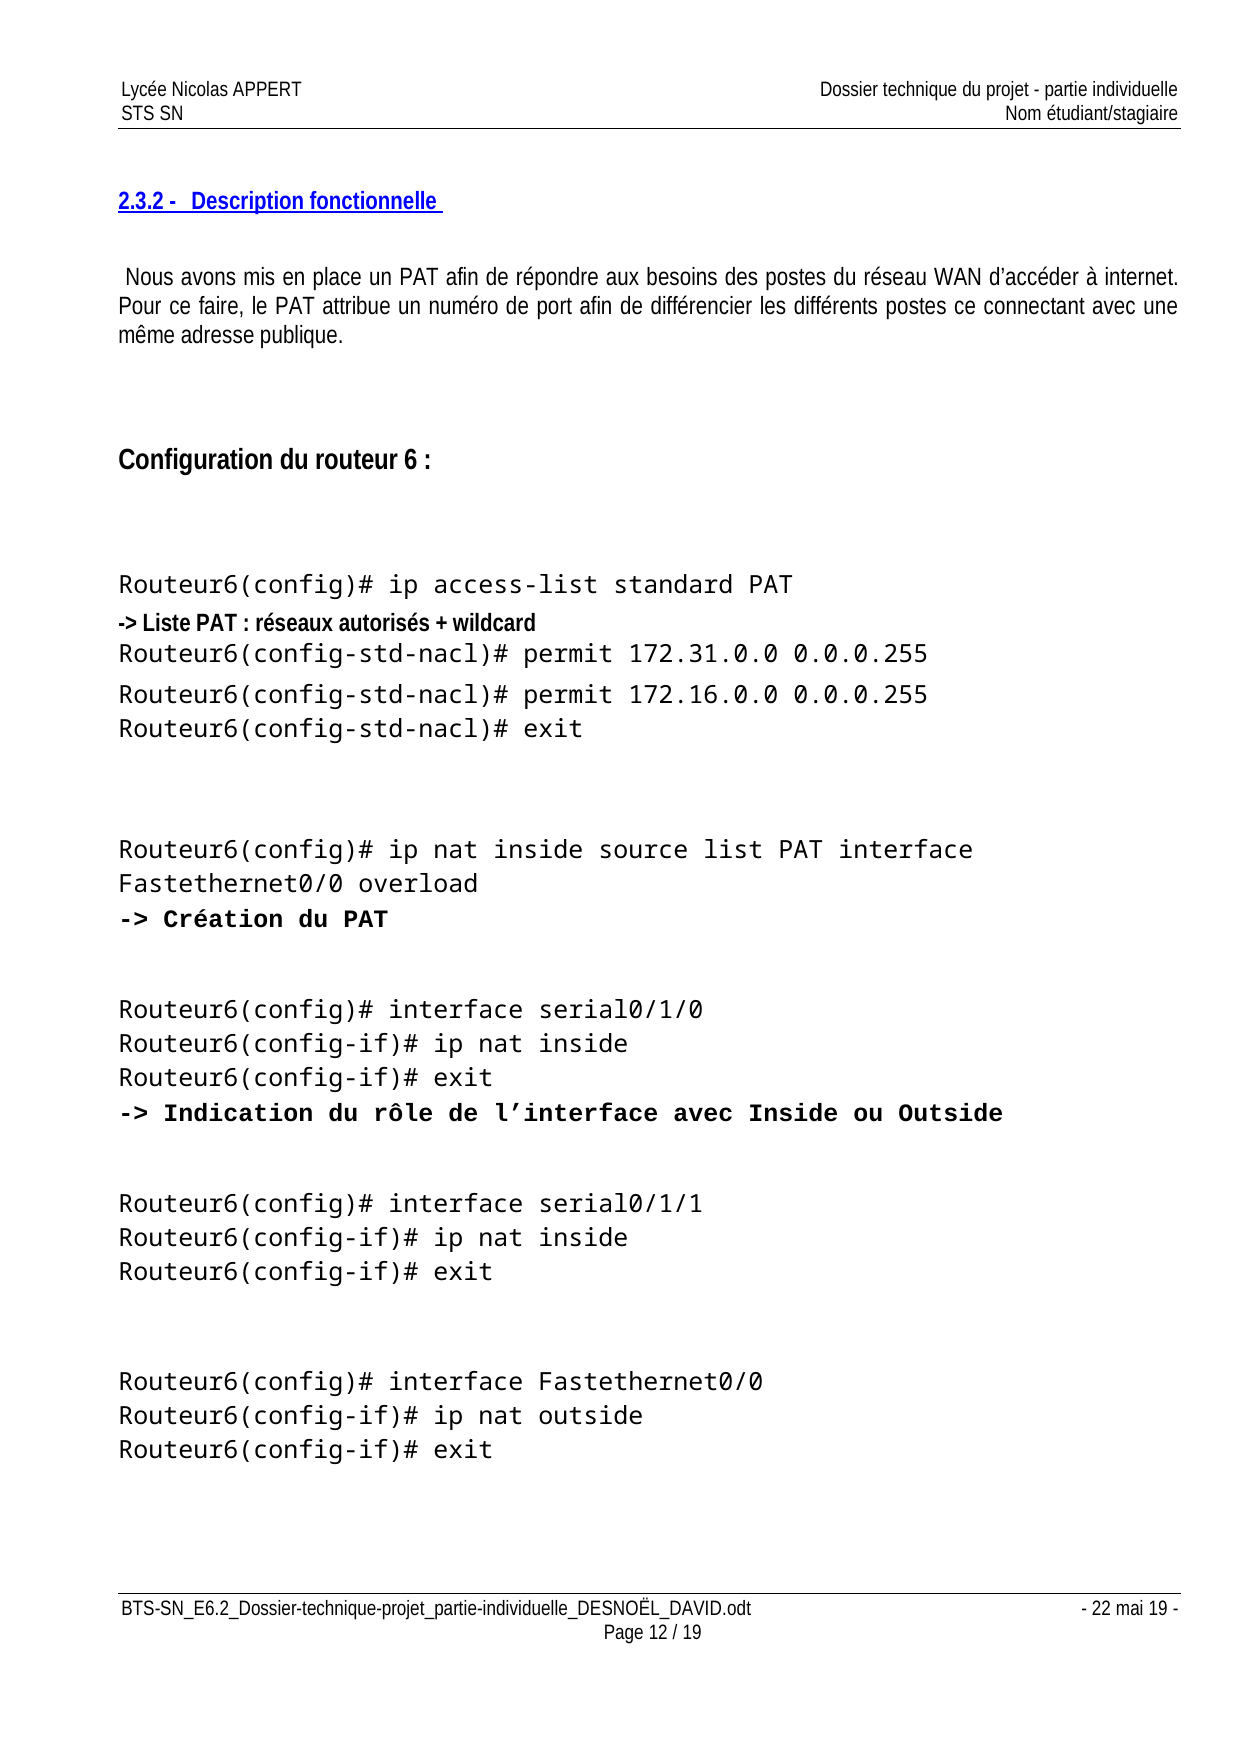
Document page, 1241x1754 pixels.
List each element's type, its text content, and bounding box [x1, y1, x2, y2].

text Routeur6(config)# interface serial0/1/1 Routeur6(config-if)# ip nat inside Routeur6(config-if)# exit [118, 1186, 1181, 1288]
text Routeur6(config)# interface serial0/1/0 Routeur6(config-if)# ip nat inside Routeur6(config-if)# exit [118, 992, 1181, 1094]
text Routeur6(config)# interface Fastethernet0/0 Routeur6(config-if)# ip nat outside Routeur6(config-if)# exit [118, 1364, 1181, 1466]
text Routeur6(config-std-nacl)# permit 172.16.0.0 0.0.0.255 Routeur6(config-std-nacl)# exit [118, 677, 1181, 745]
subtitle Description fonctionnelle [118, 186, 1181, 215]
text -> Indication du rôle de l’interface avec Inside ou Outside [118, 1100, 1181, 1129]
text Nous avons mis en place un PAT afin de répondre aux besoins des postes du réseau WAN d’accéder à internet. Pour ce faire, le PAT attribue un numéro de port afin de différencier les différents postes ce connectant avec une même adresse publique. [118, 262, 1181, 349]
text -> Liste PAT : réseaux autorisés + wildcard Routeur6(config-std-nacl)# permit 172.31.0.0 0.0.0.255 [118, 607, 1181, 670]
text -> Création du PAT [118, 906, 1181, 935]
text Routeur6(config)# ip nat inside source list PAT interface Fastethernet0/0 overload [118, 832, 1181, 900]
text Routeur6(config)# ip access-list standard PAT [118, 567, 1181, 601]
text Configuration du routeur 6 : [118, 442, 1181, 475]
